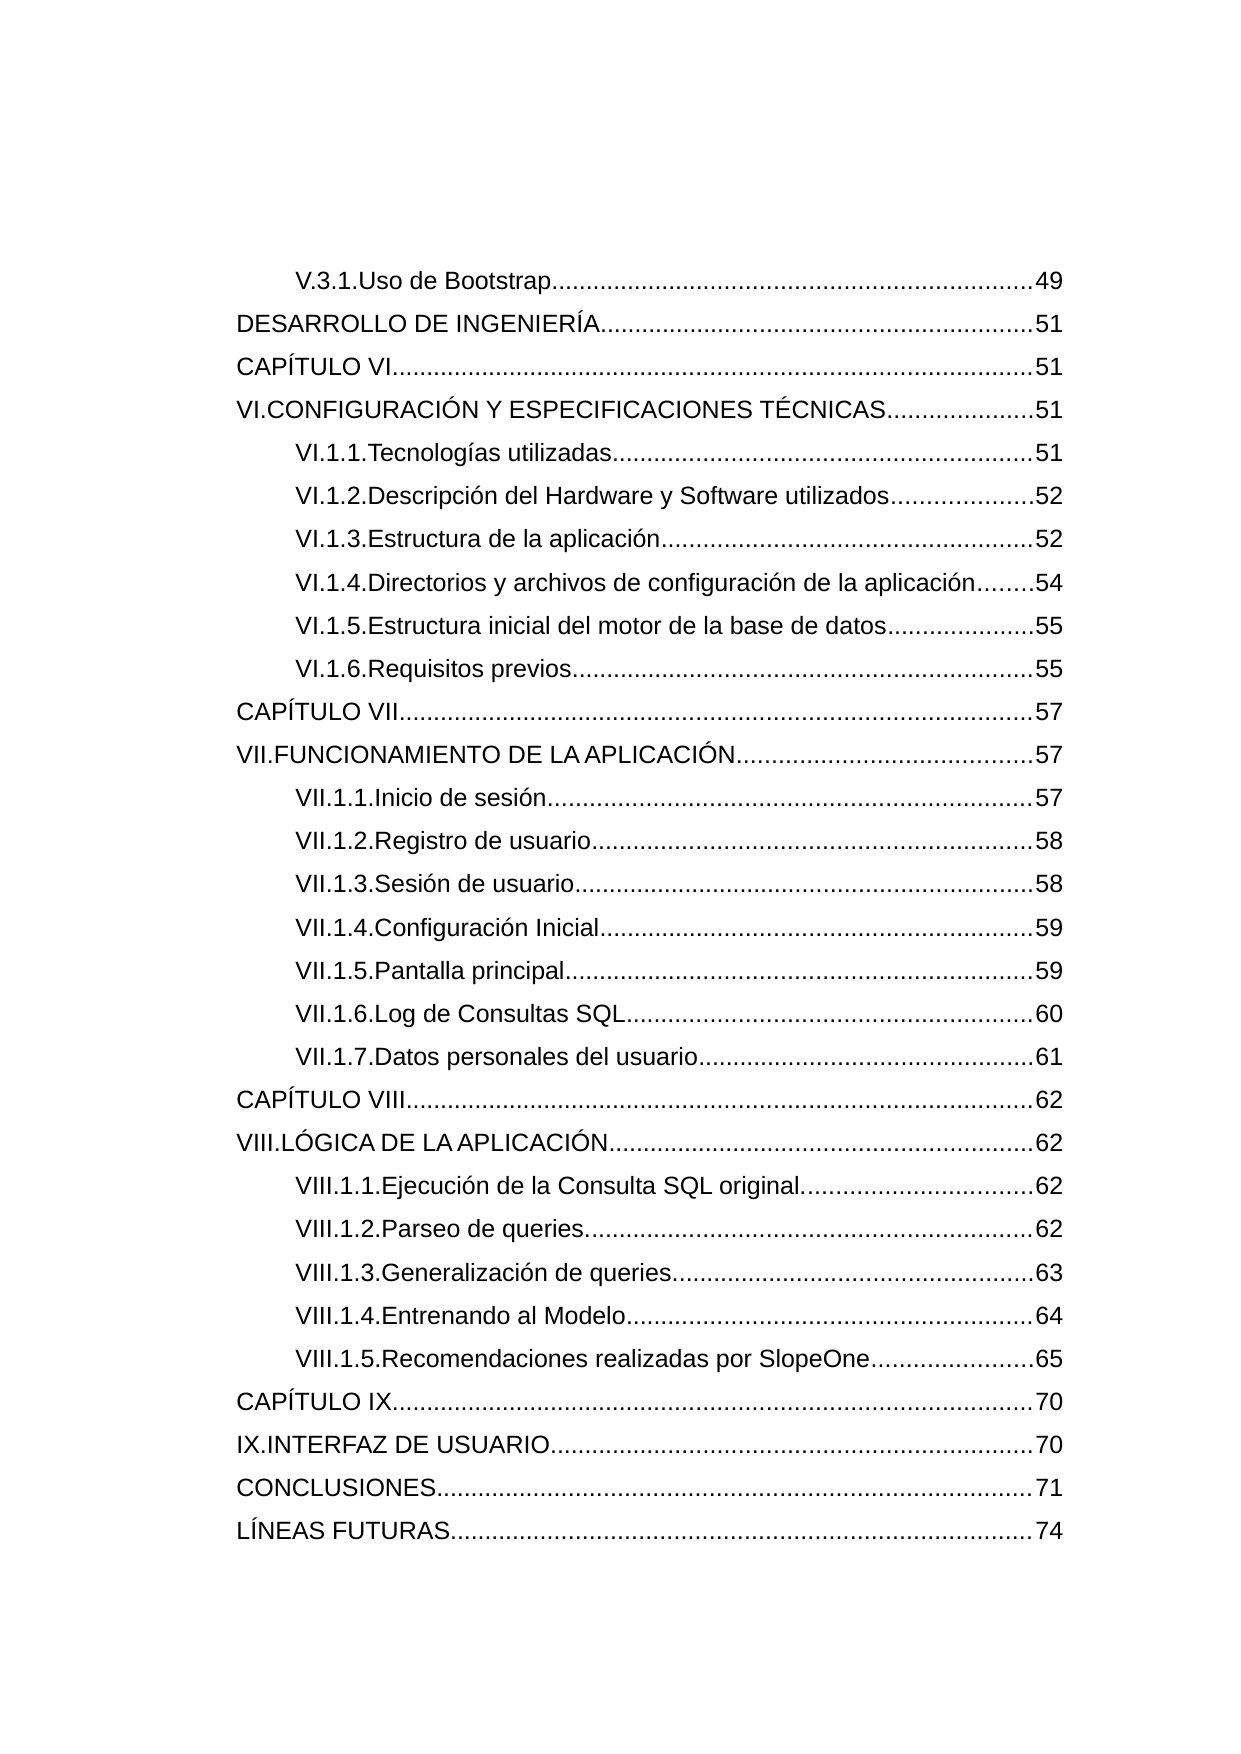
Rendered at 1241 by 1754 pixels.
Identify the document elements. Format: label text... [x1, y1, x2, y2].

text VII.1.3.Sesión de usuario 58 [295, 869, 1063, 898]
text VIII.1.1.Ejecución de la Consulta SQL original. 62 [295, 1171, 1063, 1200]
text CAPÍTULO IX 70 [236, 1387, 1063, 1416]
text CAPÍTULO VII 57 [236, 697, 1063, 726]
text VII.1.7.Datos personales del usuario 61 [295, 1042, 1063, 1071]
text VI.1.2.Descripción del Hardware y Software utilizados 52 [295, 481, 1063, 510]
text VII.1.6.Log de Consultas SQL 60 [295, 999, 1063, 1028]
text LÍNEAS FUTURAS 74 [236, 1516, 1063, 1545]
text VIII.1.2.Parseo de queries. 62 [295, 1214, 1063, 1243]
text VII.1.1.Inicio de sesión 57 [295, 783, 1063, 812]
text VII.FUNCIONAMIENTO DE LA APLICACIÓN 57 [236, 740, 1063, 769]
text VI.1.6.Requisitos previos 55 [295, 654, 1063, 683]
text VII.1.5.Pantalla principal 59 [295, 956, 1063, 984]
text VIII.LÓGICA DE LA APLICACIÓN 62 [236, 1128, 1063, 1157]
text VI.1.3.Estructura de la aplicación 52 [295, 524, 1063, 553]
text VI.1.4.Directorios y archivos de configuración de la aplicación 54 [295, 568, 1063, 596]
text IX.INTERFAZ DE USUARIO 70 [236, 1430, 1063, 1459]
text V.3.1.Uso de Bootstrap 49 [295, 266, 1063, 294]
text VII.1.2.Registro de usuario 58 [295, 826, 1063, 855]
text VI.1.5.Estructura inicial del motor de la base de datos 55 [295, 611, 1063, 639]
text VIII.1.4.Entrenando al Modelo 64 [295, 1301, 1063, 1329]
text CONCLUSIONES 71 [236, 1473, 1063, 1502]
text CAPÍTULO VI 51 [236, 352, 1063, 381]
text CAPÍTULO VIII 62 [236, 1085, 1063, 1114]
text VIII.1.5.Recomendaciones realizadas por SlopeOne 65 [295, 1344, 1063, 1373]
text DESARROLLO DE INGENIERÍA 51 [236, 309, 1063, 338]
text VI.1.1.Tecnologías utilizadas 51 [295, 438, 1063, 467]
text VI.CONFIGURACIÓN Y ESPECIFICACIONES TÉCNICAS 51 [236, 395, 1063, 424]
text VIII.1.3.Generalización de queries. 63 [295, 1258, 1063, 1286]
text VII.1.4.Configuración Inicial 59 [295, 913, 1063, 941]
